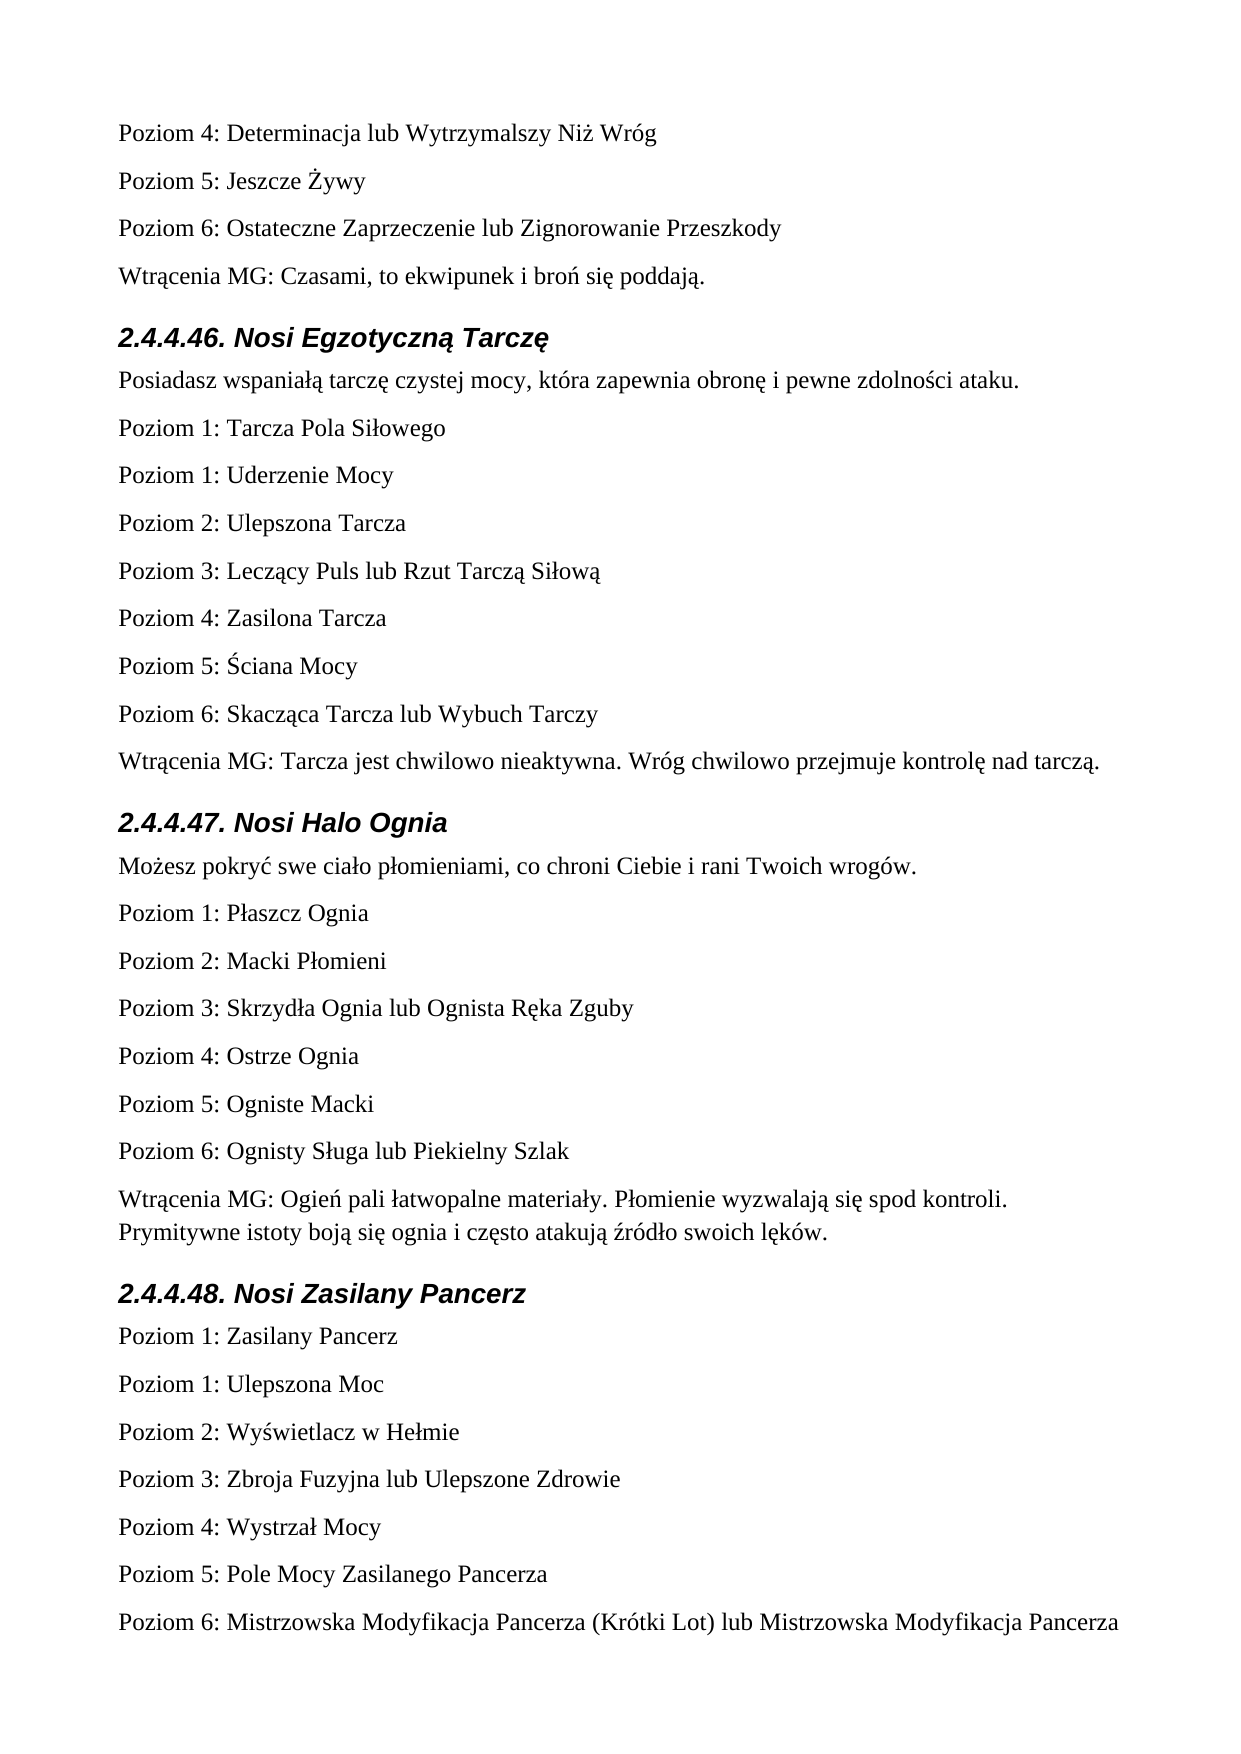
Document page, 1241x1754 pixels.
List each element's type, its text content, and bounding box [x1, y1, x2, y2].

text Poziom 3: Leczący Puls lub Rzut Tarczą Siłową [118, 556, 1122, 584]
text Poziom 5: Jeszcze Żywy [118, 166, 1122, 194]
text Poziom 6: Mistrzowska Modyfikacja Pancerza (Krótki Lot) lub Mistrzowska Modyfikacja Pancerza [118, 1607, 1122, 1636]
text Poziom 5: Ogniste Macki [118, 1089, 1122, 1117]
text Poziom 1: Płaszcz Ognia [118, 898, 1122, 927]
text Posiadasz wspaniałą tarczę czystej mocy, która zapewnia obronę i pewne zdolności ataku. [118, 365, 1122, 394]
subtitle 2.4.4.46. Nosi Egzotyczną Tarczę [118, 321, 1122, 353]
subtitle 2.4.4.48. Nosi Zasilany Pancerz [118, 1277, 1122, 1309]
text Poziom 2: Macki Płomieni [118, 946, 1122, 975]
text Poziom 5: Ściana Mocy [118, 651, 1122, 680]
text Poziom 6: Ognisty Sługa lub Piekielny Szlak [118, 1136, 1122, 1165]
text Poziom 1: Ulepszona Moc [118, 1369, 1122, 1398]
text Poziom 4: Determinacja lub Wytrzymalszy Niż Wróg [118, 118, 1122, 147]
text Poziom 3: Zbroja Fuzyjna lub Ulepszone Zdrowie [118, 1464, 1122, 1493]
text Poziom 4: Zasilona Tarcza [118, 603, 1122, 632]
text Poziom 4: Ostrze Ognia [118, 1041, 1122, 1070]
text Wtrącenia MG: Tarcza jest chwilowo nieaktywna. Wróg chwilowo przejmuje kontrolę nad tarczą. [118, 746, 1122, 775]
text Poziom 4: Wystrzał Mocy [118, 1512, 1122, 1541]
subtitle 2.4.4.47. Nosi Halo Ognia [118, 806, 1122, 838]
text Poziom 2: Wyświetlacz w Hełmie [118, 1417, 1122, 1445]
text Poziom 1: Uderzenie Mocy [118, 461, 1122, 489]
text Poziom 1: Tarcza Pola Siłowego [118, 413, 1122, 442]
text Poziom 3: Skrzydła Ognia lub Ognista Ręka Zguby [118, 993, 1122, 1022]
text Poziom 5: Pole Mocy Zasilanego Pancerza [118, 1559, 1122, 1588]
text Poziom 2: Ulepszona Tarcza [118, 508, 1122, 537]
text Możesz pokryć swe ciało płomieniami, co chroni Ciebie i rani Twoich wrogów. [118, 851, 1122, 879]
text Poziom 6: Ostateczne Zaprzeczenie lub Zignorowanie Przeszkody [118, 213, 1122, 242]
text Wtrącenia MG: Ogień pali łatwopalne materiały. Płomienie wyzwalają się spod kontroli. Prymitywne istoty boją się ognia i często atakują źródło swoich lęków. [118, 1184, 1122, 1246]
text Wtrącenia MG: Czasami, to ekwipunek i broń się poddają. [118, 261, 1122, 290]
text Poziom 1: Zasilany Pancerz [118, 1321, 1122, 1350]
text Poziom 6: Skacząca Tarcza lub Wybuch Tarczy [118, 699, 1122, 727]
